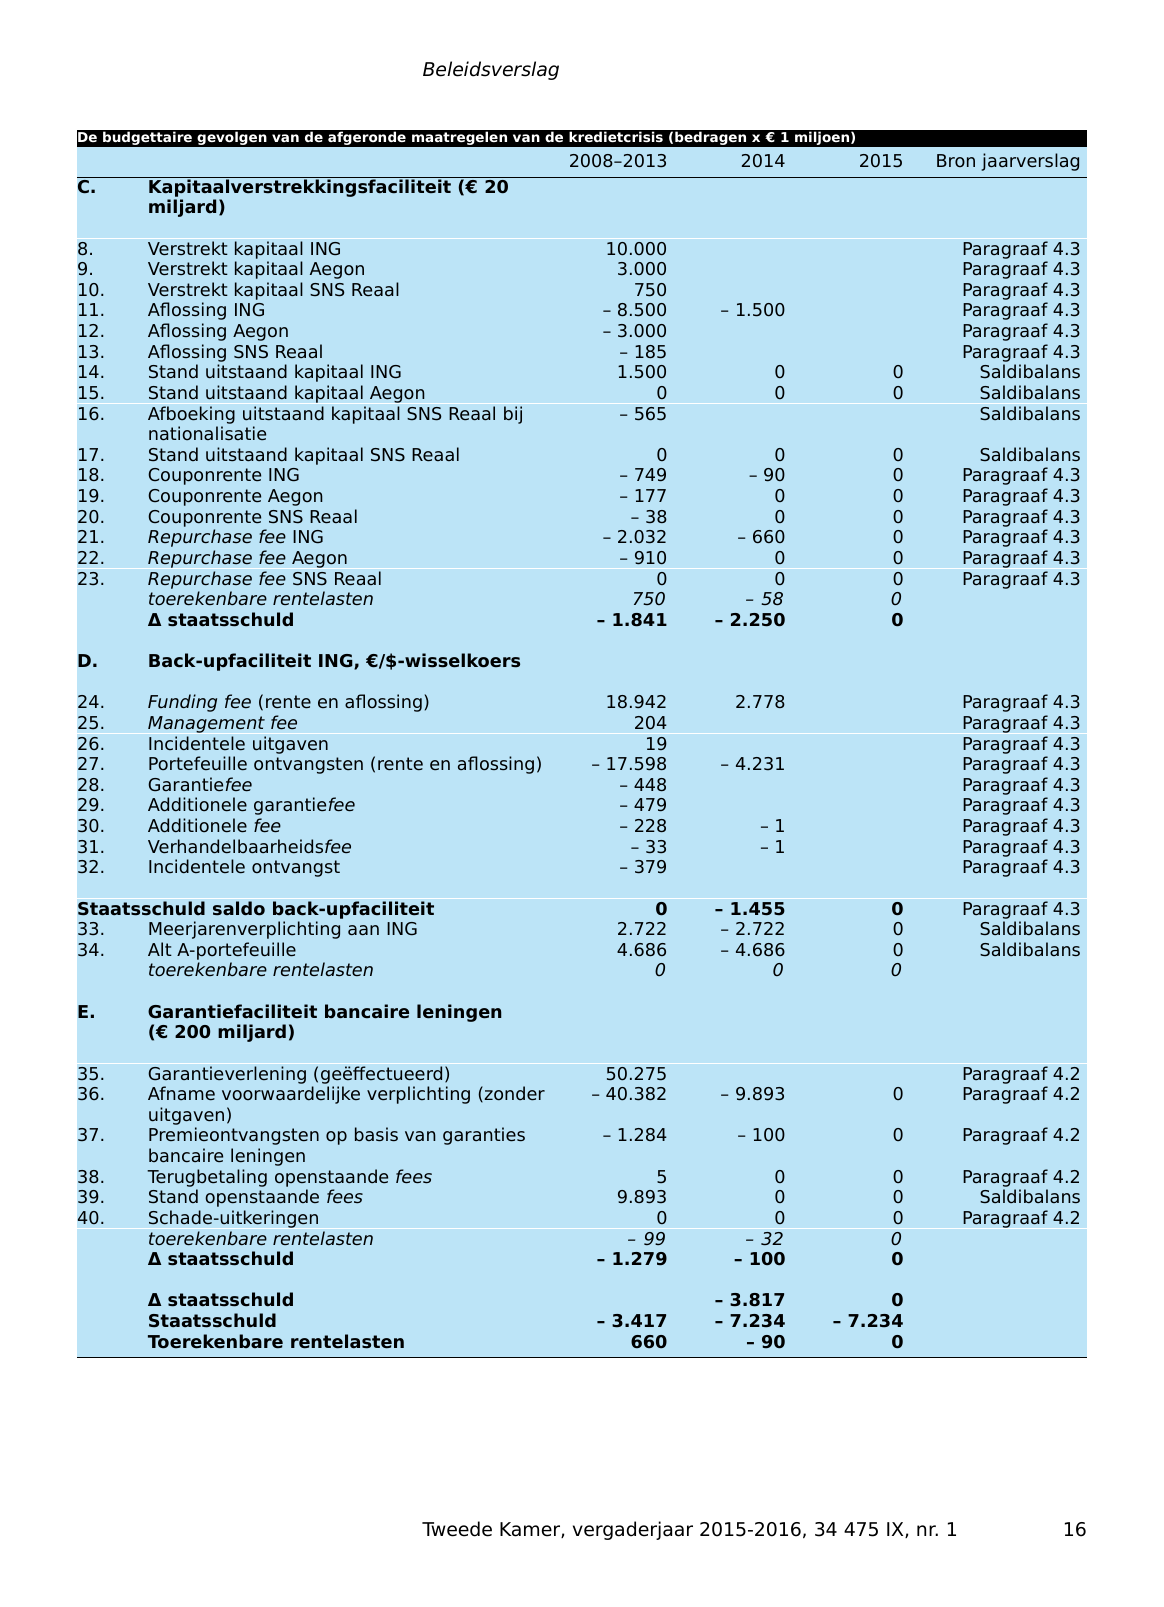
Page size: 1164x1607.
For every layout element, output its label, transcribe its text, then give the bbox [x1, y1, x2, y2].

table_cell Paragraaf 4.2 [909, 1208, 1087, 1228]
table_cell Paragraaf 4.3 [909, 259, 1087, 280]
table_cell 9.893 [555, 1187, 673, 1208]
table_cell – 7.234 [673, 1311, 791, 1332]
table_cell [555, 651, 673, 672]
table_cell [791, 630, 909, 651]
table_cell – 9.893 [673, 1084, 791, 1125]
table_cell 0 [555, 383, 673, 403]
table_cell 0 [791, 610, 909, 630]
table_cell [791, 1043, 909, 1063]
table_cell [909, 1290, 1087, 1311]
table_cell 0 [791, 1332, 909, 1357]
table_cell Repurchase fee SNS Reaal [142, 569, 555, 589]
table_cell Verhandelbaarheidsfee [142, 837, 555, 857]
table_cell [555, 981, 673, 1002]
table_cell Paragraaf 4.3 [909, 548, 1087, 568]
table_cell – 58 [673, 589, 791, 610]
table_cell 0 [673, 1187, 791, 1208]
table_cell [909, 630, 1087, 651]
table_cell [142, 878, 555, 898]
table_cell Paragraaf 4.2 [909, 1167, 1087, 1187]
table_cell Stand uitstaand kapitaal ING [142, 362, 555, 383]
table_cell Stand uitstaand kapitaal Aegon [142, 383, 555, 403]
table_cell 2.778 [673, 692, 791, 713]
table_cell 0 [673, 507, 791, 527]
table_cell 0 [791, 465, 909, 486]
table_cell 13. [77, 342, 142, 362]
table_cell [77, 981, 142, 1002]
table_cell [77, 589, 142, 610]
table_cell Saldibalans [909, 383, 1087, 403]
table_cell [791, 280, 909, 300]
table_cell [791, 878, 909, 898]
table_cell Paragraaf 4.2 [909, 1084, 1087, 1125]
table_cell 0 [791, 527, 909, 548]
table_cell 0 [673, 1167, 791, 1187]
table_cell – 7.234 [791, 1311, 909, 1332]
table_cell [77, 1043, 142, 1063]
table_cell 0 [673, 362, 791, 383]
table_cell [555, 1043, 673, 1063]
table_cell 12. [77, 321, 142, 342]
table_cell 32. [77, 857, 142, 878]
table_cell [673, 342, 791, 362]
table_cell [791, 734, 909, 754]
table_cell [673, 239, 791, 259]
table_cell Verstrekt kapitaal Aegon [142, 259, 555, 280]
table_cell 1.500 [555, 362, 673, 383]
table_cell Saldibalans [909, 362, 1087, 383]
table_cell – 90 [673, 1332, 791, 1357]
table_cell 0 [791, 899, 909, 919]
table_cell Δ staatsschuld [142, 1290, 555, 1311]
table_cell – 3.417 [555, 1311, 673, 1332]
table_cell 18. [77, 465, 142, 486]
table_cell 34. [77, 940, 142, 960]
table_cell 37. [77, 1125, 142, 1167]
table_cell [142, 672, 555, 692]
table_cell – 90 [673, 465, 791, 486]
table_cell [673, 878, 791, 898]
table_cell [673, 1270, 791, 1290]
table_cell [791, 321, 909, 342]
table_cell [909, 1249, 1087, 1270]
table_cell 0 [791, 960, 909, 981]
table_cell – 1.284 [555, 1125, 673, 1167]
table_cell [909, 1311, 1087, 1332]
table_cell 0 [555, 569, 673, 589]
table_cell 14. [77, 362, 142, 383]
table_cell Afname voorwaardelijke verplichting (zonder uitgaven) [142, 1084, 555, 1125]
table_cell [142, 630, 555, 651]
table_cell Paragraaf 4.3 [909, 899, 1087, 919]
table_cell 11. [77, 300, 142, 321]
table_cell 0 [791, 1084, 909, 1125]
table_cell Aflossing SNS Reaal [142, 342, 555, 362]
table_cell [555, 672, 673, 692]
table_cell toerekenbare rentelasten [142, 960, 555, 981]
table_cell Alt A-portefeuille [142, 940, 555, 960]
table_cell Paragraaf 4.3 [909, 300, 1087, 321]
table_cell Verstrekt kapitaal SNS Reaal [142, 280, 555, 300]
table_cell – 40.382 [555, 1084, 673, 1125]
table_cell 38. [77, 1167, 142, 1187]
table_cell [909, 1270, 1087, 1290]
table_cell 0 [791, 445, 909, 465]
table_cell 16. [77, 404, 142, 445]
table_cell 204 [555, 713, 673, 733]
table_cell Paragraaf 4.2 [909, 1064, 1087, 1084]
table_cell 0 [673, 548, 791, 568]
table_cell – 4.231 [673, 754, 791, 775]
table_cell Paragraaf 4.3 [909, 280, 1087, 300]
table_cell – 185 [555, 342, 673, 362]
table_cell [673, 775, 791, 795]
table_cell [791, 239, 909, 259]
table_cell Paragraaf 4.3 [909, 239, 1087, 259]
table_cell 0 [791, 362, 909, 383]
table_cell [673, 795, 791, 816]
table_cell Saldibalans [909, 445, 1087, 465]
table_cell Meerjarenverplichting aan ING [142, 919, 555, 940]
table_cell [791, 178, 909, 218]
table_cell [909, 1043, 1087, 1063]
table_cell [555, 630, 673, 651]
table_cell [673, 734, 791, 754]
table_cell [791, 775, 909, 795]
table_cell 23. [77, 569, 142, 589]
table_cell 0 [791, 569, 909, 589]
table_cell [673, 178, 791, 218]
table_cell toerekenbare rentelasten [142, 589, 555, 610]
table_cell 40. [77, 1208, 142, 1228]
table_cell [77, 1229, 142, 1249]
table_cell Couponrente SNS Reaal [142, 507, 555, 527]
table_cell [909, 589, 1087, 610]
table_cell – 8.500 [555, 300, 673, 321]
table_cell [791, 816, 909, 837]
table_cell 0 [673, 960, 791, 981]
table_cell [77, 147, 555, 177]
table_cell – 1.500 [673, 300, 791, 321]
table_cell [673, 1064, 791, 1084]
table_cell [77, 1332, 142, 1357]
table_cell 28. [77, 775, 142, 795]
table_cell [791, 651, 909, 672]
table_cell [791, 857, 909, 878]
table_cell [142, 1043, 555, 1063]
table_cell [673, 672, 791, 692]
table_cell Aflossing Aegon [142, 321, 555, 342]
table_cell Saldibalans [909, 1187, 1087, 1208]
table_cell 0 [673, 383, 791, 403]
table_cell 19 [555, 734, 673, 754]
table_cell Toerekenbare rentelasten [142, 1332, 555, 1357]
table_cell Garantieverlening (geëffectueerd) [142, 1064, 555, 1084]
table_cell [909, 218, 1087, 238]
table_cell C. [77, 178, 142, 218]
table_cell 25. [77, 713, 142, 733]
table_cell Δ staatsschuld [142, 610, 555, 630]
table_cell [673, 1043, 791, 1063]
table_cell Aflossing ING [142, 300, 555, 321]
table_cell E. [77, 1002, 142, 1043]
table_cell 0 [673, 1208, 791, 1228]
table_cell [909, 178, 1087, 218]
table_cell – 910 [555, 548, 673, 568]
table_cell [909, 1002, 1087, 1043]
table_cell [909, 1229, 1087, 1249]
table_cell [909, 651, 1087, 672]
table_cell Paragraaf 4.3 [909, 837, 1087, 857]
table_cell Garantiefaciliteit bancaire leningen (€ 200 miljard) [142, 1002, 555, 1043]
table_cell 5 [555, 1167, 673, 1187]
table_cell – 379 [555, 857, 673, 878]
table_cell 39. [77, 1187, 142, 1208]
table_cell 10.000 [555, 239, 673, 259]
table_cell [142, 981, 555, 1002]
table_cell 0 [673, 445, 791, 465]
table_cell [673, 280, 791, 300]
table_cell 9. [77, 259, 142, 280]
table_cell [791, 837, 909, 857]
table_cell [673, 259, 791, 280]
table_cell 0 [791, 1167, 909, 1187]
table_cell [555, 1270, 673, 1290]
table_cell [555, 1002, 673, 1043]
table_cell [77, 218, 142, 238]
table_cell Afboeking uitstaand kapitaal SNS Reaal bij nationalisatie [142, 404, 555, 445]
table_cell [673, 321, 791, 342]
table_cell 750 [555, 589, 673, 610]
table_cell 0 [791, 486, 909, 507]
table_cell Staatsschuld [142, 1311, 555, 1332]
table_cell 660 [555, 1332, 673, 1357]
table_cell [77, 1311, 142, 1332]
table_cell – 1 [673, 816, 791, 837]
table_cell [909, 981, 1087, 1002]
table_cell Stand openstaande fees [142, 1187, 555, 1208]
table_cell Funding fee (rente en aflossing) [142, 692, 555, 713]
table_cell 36. [77, 1084, 142, 1125]
table_cell – 33 [555, 837, 673, 857]
table_cell 2.722 [555, 919, 673, 940]
table_cell Saldibalans [909, 940, 1087, 960]
table_cell – 749 [555, 465, 673, 486]
table_cell 15. [77, 383, 142, 403]
table_cell 0 [673, 569, 791, 589]
table_cell Bron jaarverslag [909, 147, 1087, 177]
table_cell [791, 754, 909, 775]
table_cell – 2.250 [673, 610, 791, 630]
table_cell 0 [673, 486, 791, 507]
table_cell 29. [77, 795, 142, 816]
table_cell – 479 [555, 795, 673, 816]
table_cell Paragraaf 4.3 [909, 507, 1087, 527]
table_cell 10. [77, 280, 142, 300]
table_cell [142, 218, 555, 238]
table_cell [909, 1332, 1087, 1357]
table_cell [791, 1270, 909, 1290]
table_cell 20. [77, 507, 142, 527]
table_cell [909, 610, 1087, 630]
table_cell [77, 1249, 142, 1270]
table_cell Paragraaf 4.3 [909, 734, 1087, 754]
table_cell 22. [77, 548, 142, 568]
table_cell 17. [77, 445, 142, 465]
table_cell Garantiefee [142, 775, 555, 795]
table_cell – 99 [555, 1229, 673, 1249]
table_cell [909, 960, 1087, 981]
table_cell – 448 [555, 775, 673, 795]
table_cell [673, 404, 791, 445]
table_cell toerekenbare rentelasten [142, 1229, 555, 1249]
table_cell Paragraaf 4.3 [909, 754, 1087, 775]
table_cell 0 [791, 383, 909, 403]
table_cell 2008–2013 [555, 147, 673, 177]
table_cell [77, 878, 142, 898]
table_cell 35. [77, 1064, 142, 1084]
table_cell – 1.455 [673, 899, 791, 919]
table_cell – 1.841 [555, 610, 673, 630]
table_cell [555, 218, 673, 238]
table_cell 18.942 [555, 692, 673, 713]
table_cell 0 [791, 1208, 909, 1228]
table_cell – 2.722 [673, 919, 791, 940]
table_cell Terugbetaling openstaande fees [142, 1167, 555, 1187]
table_cell 19. [77, 486, 142, 507]
table_cell Management fee [142, 713, 555, 733]
table_cell [791, 404, 909, 445]
table_cell [555, 1290, 673, 1311]
table_cell [791, 795, 909, 816]
table_cell – 177 [555, 486, 673, 507]
table_cell 0 [791, 589, 909, 610]
table_cell – 1.279 [555, 1249, 673, 1270]
table_cell 30. [77, 816, 142, 837]
table_cell [791, 692, 909, 713]
table_cell [673, 218, 791, 238]
table_cell Paragraaf 4.3 [909, 816, 1087, 837]
table_cell 31. [77, 837, 142, 857]
table_header De budgettaire gevolgen van de afgeronde maatregelen van de kredietcrisis (bedragen x € 1 miljoen) [77, 130, 1087, 146]
table_cell 0 [791, 548, 909, 568]
table_cell [791, 259, 909, 280]
table_cell [791, 1002, 909, 1043]
table_cell Paragraaf 4.3 [909, 321, 1087, 342]
table_cell [909, 878, 1087, 898]
table_cell 4.686 [555, 940, 673, 960]
table_cell 0 [555, 445, 673, 465]
table_cell [791, 342, 909, 362]
table_cell Paragraaf 4.3 [909, 775, 1087, 795]
table_cell 21. [77, 527, 142, 548]
table_cell Staatsschuld saldo back-upfaciliteit [77, 899, 555, 919]
table_cell Paragraaf 4.3 [909, 795, 1087, 816]
table_cell D. [77, 651, 142, 672]
table_cell 0 [791, 507, 909, 527]
table_cell Paragraaf 4.3 [909, 527, 1087, 548]
table_cell 27. [77, 754, 142, 775]
table_cell [673, 1002, 791, 1043]
table_cell Paragraaf 4.3 [909, 486, 1087, 507]
table_cell – 100 [673, 1125, 791, 1167]
table_cell [555, 878, 673, 898]
table_cell 50.275 [555, 1064, 673, 1084]
table_cell – 38 [555, 507, 673, 527]
table_cell – 17.598 [555, 754, 673, 775]
table_cell [77, 672, 142, 692]
table_cell 0 [555, 1208, 673, 1228]
table_cell [909, 672, 1087, 692]
table_cell [77, 960, 142, 981]
table_cell 33. [77, 919, 142, 940]
table_cell Premieontvangsten op basis van garanties bancaire leningen [142, 1125, 555, 1167]
table_cell 0 [791, 940, 909, 960]
table_cell Saldibalans [909, 919, 1087, 940]
table_cell [77, 610, 142, 630]
table_cell 2015 [791, 147, 909, 177]
table_cell 3.000 [555, 259, 673, 280]
table_cell Incidentele uitgaven [142, 734, 555, 754]
table_cell Paragraaf 4.3 [909, 713, 1087, 733]
table_cell 0 [791, 1249, 909, 1270]
table_cell – 1 [673, 837, 791, 857]
table_cell Couponrente Aegon [142, 486, 555, 507]
table_cell [791, 713, 909, 733]
table_cell – 32 [673, 1229, 791, 1249]
table_cell Kapitaalverstrekkingsfaciliteit (€ 20 miljard) [142, 178, 555, 218]
table_cell Back-upfaciliteit ING, €/$-wisselkoers [142, 651, 555, 672]
table_cell Paragraaf 4.3 [909, 692, 1087, 713]
table_cell – 3.000 [555, 321, 673, 342]
table_cell – 228 [555, 816, 673, 837]
table_cell Δ staatsschuld [142, 1249, 555, 1270]
table_cell 26. [77, 734, 142, 754]
table_cell [77, 1270, 142, 1290]
table_cell Schade-uitkeringen [142, 1208, 555, 1228]
table_cell Incidentele ontvangst [142, 857, 555, 878]
table_cell [673, 630, 791, 651]
table_cell 0 [791, 919, 909, 940]
table_cell Paragraaf 4.2 [909, 1125, 1087, 1167]
table_cell 0 [555, 960, 673, 981]
table_cell Portefeuille ontvangsten (rente en aflossing) [142, 754, 555, 775]
table_cell [673, 857, 791, 878]
table_cell [142, 1270, 555, 1290]
table_cell 0 [791, 1125, 909, 1167]
table_cell 0 [791, 1187, 909, 1208]
table_cell – 565 [555, 404, 673, 445]
table_cell [77, 630, 142, 651]
table_cell Verstrekt kapitaal ING [142, 239, 555, 259]
table_cell [791, 218, 909, 238]
table_cell [673, 651, 791, 672]
table_cell [791, 672, 909, 692]
table_cell Paragraaf 4.3 [909, 342, 1087, 362]
table_cell Saldibalans [909, 404, 1087, 445]
table_cell – 2.032 [555, 527, 673, 548]
table_cell [791, 981, 909, 1002]
table_cell Additionele garantiefee [142, 795, 555, 816]
table_cell 0 [791, 1229, 909, 1249]
table_cell 0 [791, 1290, 909, 1311]
table_cell 8. [77, 239, 142, 259]
table_cell 2014 [673, 147, 791, 177]
table_cell Couponrente ING [142, 465, 555, 486]
table_cell Paragraaf 4.3 [909, 465, 1087, 486]
table_cell [77, 1290, 142, 1311]
table_cell [791, 300, 909, 321]
table_cell Paragraaf 4.3 [909, 857, 1087, 878]
table_cell Paragraaf 4.3 [909, 569, 1087, 589]
table_cell [673, 713, 791, 733]
table_cell Repurchase fee Aegon [142, 548, 555, 568]
table_cell Additionele fee [142, 816, 555, 837]
table_cell – 4.686 [673, 940, 791, 960]
table_cell Stand uitstaand kapitaal SNS Reaal [142, 445, 555, 465]
table_cell [673, 981, 791, 1002]
table_cell [791, 1064, 909, 1084]
table_cell Repurchase fee ING [142, 527, 555, 548]
table_cell [555, 178, 673, 218]
table_cell – 660 [673, 527, 791, 548]
table_cell 24. [77, 692, 142, 713]
table_cell 0 [555, 899, 673, 919]
table_cell 750 [555, 280, 673, 300]
table_cell – 100 [673, 1249, 791, 1270]
table_cell – 3.817 [673, 1290, 791, 1311]
